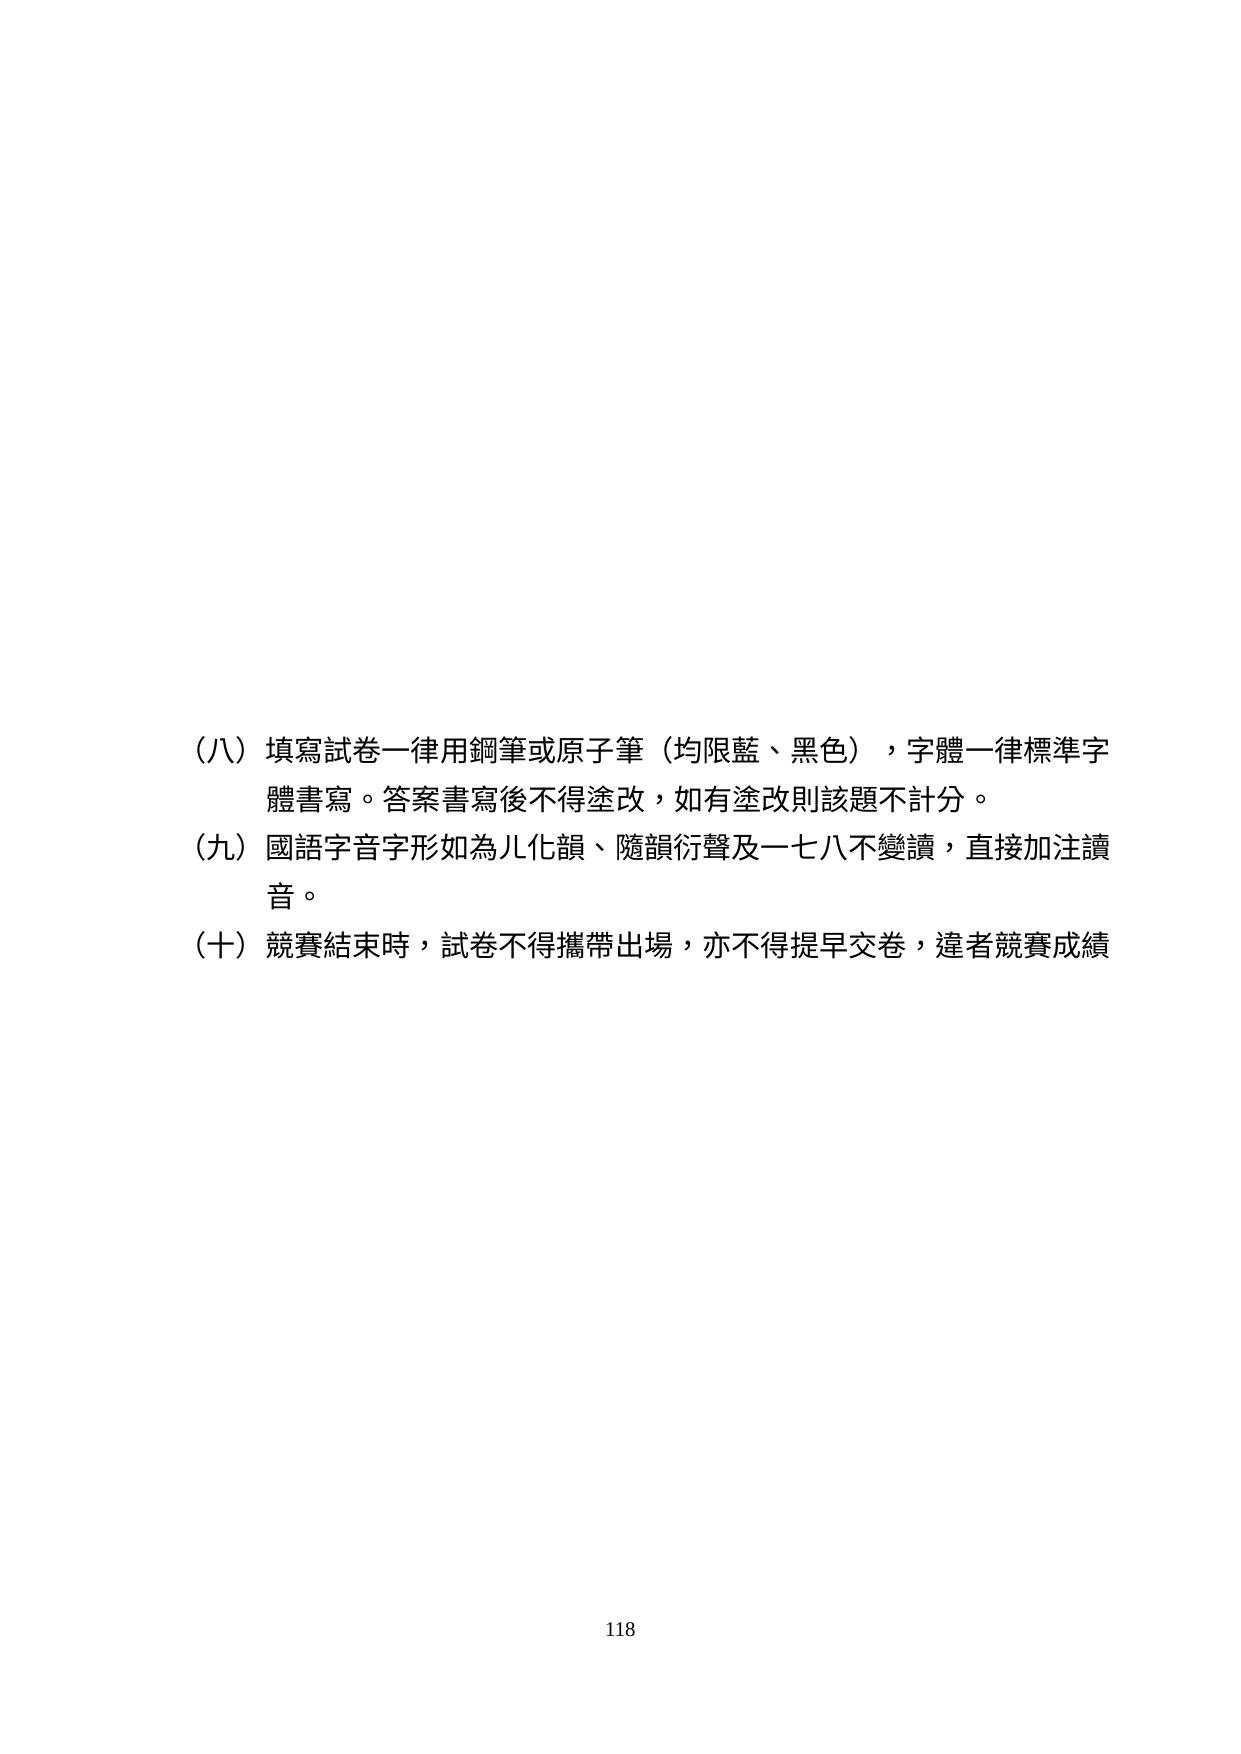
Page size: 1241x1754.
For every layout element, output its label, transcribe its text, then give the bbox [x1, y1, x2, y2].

text （九）國語字音字形如為ㄦ化韻、隨韻衍聲及一七八不變讀，直接加注讀音。 [177, 825, 1122, 916]
text （八）填寫試卷一律用鋼筆或原子筆（均限藍、黑色），字體一律標準字體書寫。答案書寫後不得塗改，如有塗改則該題不計分。 [177, 728, 1122, 819]
text （十）競賽結束時，試卷不得攜帶出場，亦不得提早交卷，違者競賽成績 [177, 922, 1122, 964]
